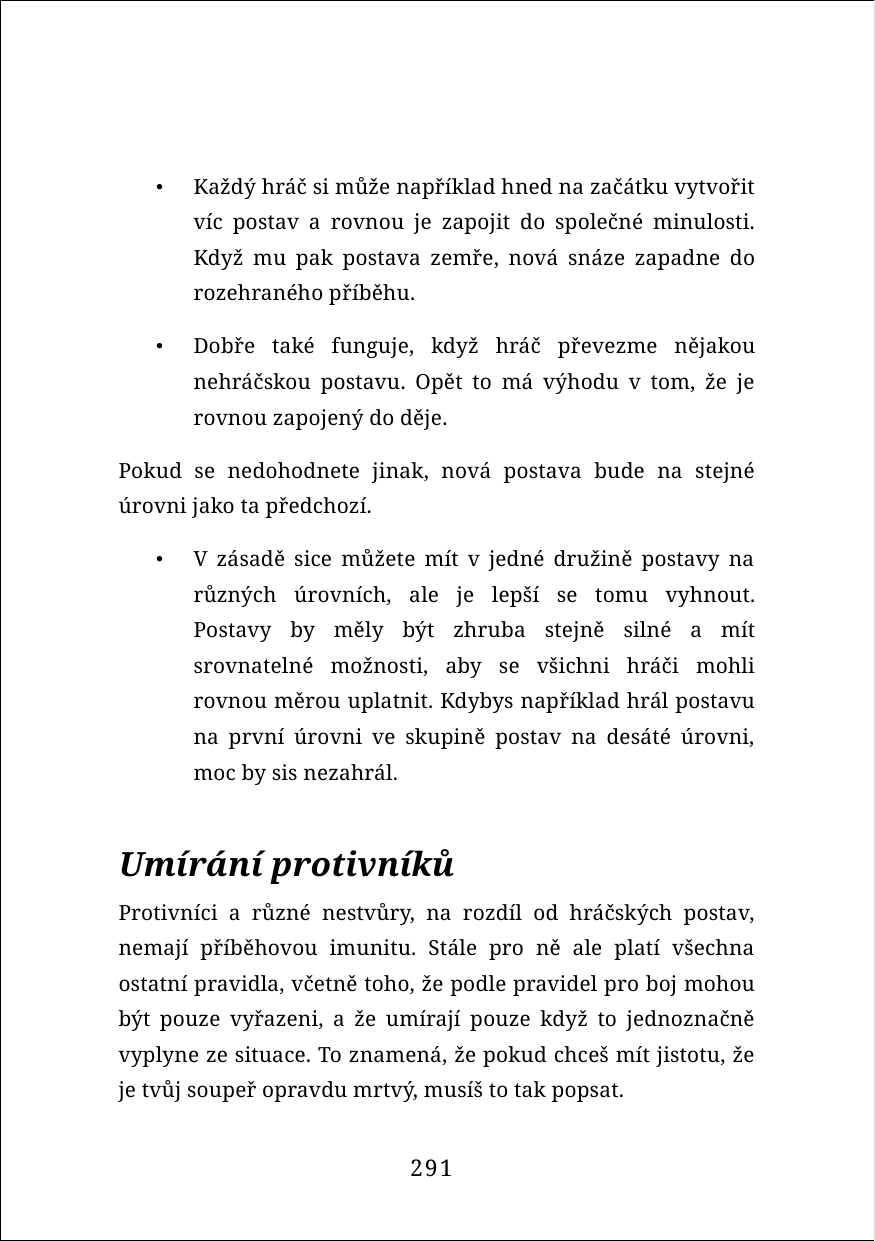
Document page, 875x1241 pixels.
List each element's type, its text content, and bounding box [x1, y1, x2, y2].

text Pokud se nedohodnete jinak, nová postava bude na stejné úrovni jako ta předchozí. [118, 456, 756, 520]
subtitle Umírání protivníků [118, 841, 756, 886]
list Dobře také funguje, když hráč převezme nějakou nehráčskou postavu. Opět to má výhodu v tom, že je rovnou zapojený do děje. [156, 332, 756, 431]
list Každý hráč si může například hned na začátku vytvořit víc postav a rovnou je zapojit do společné minulosti. Když mu pak postava zemře, nová snáze zapadne do rozehraného příběhu. [156, 172, 756, 307]
list V zásadě sice můžete mít v jedné družině postavy na různých úrovních, ale je lepší se tomu vyhnout. Postavy by měly být zhruba stejně silné a mít srovnatelné možnosti, aby se všichni hráči mohli rovnou měrou uplatnit. Kdybys například hrál postavu na první úrovni ve skupině postav na desáté úrovni, moc by sis nezahrál. [156, 544, 756, 786]
text Protivníci a různé nestvůry, na rozdíl od hráčských postav, nemají příběhovou imunitu. Stále pro ně ale platí všechna ostatní pravidla, včetně toho, že podle pravidel pro boj mohou být pouze vyřazeni, a že umírají pouze když to jednoznačně vyplyne ze situace. To znamená, že pokud chceš mít jistotu, že je tvůj soupeř opravdu mrtvý, musíš to tak popsat. [118, 898, 756, 1104]
